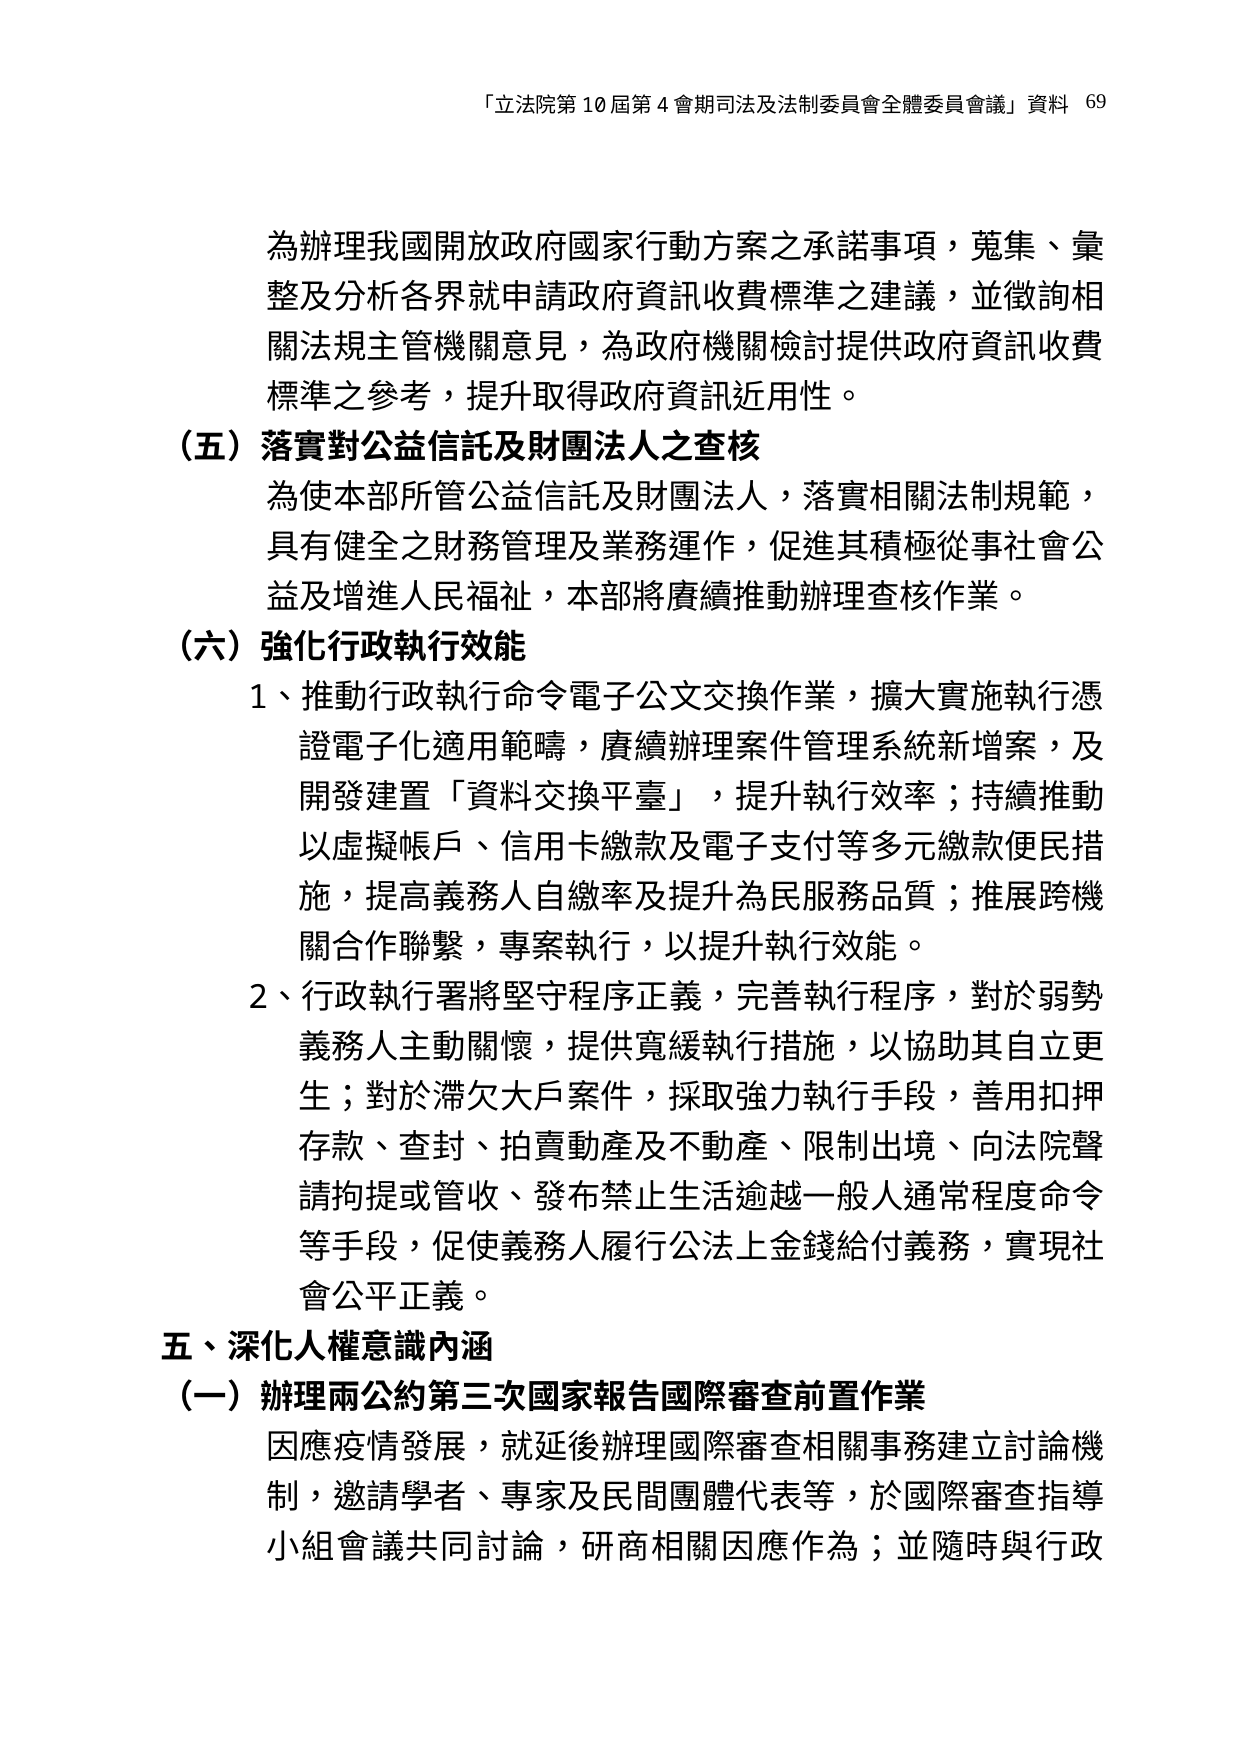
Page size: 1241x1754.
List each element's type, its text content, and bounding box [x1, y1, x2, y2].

text （五）落實對公益信託及財團法人之查核 [160, 419, 1106, 469]
text （六）強化行政執行效能 [160, 619, 1106, 669]
text 為使本部所管公益信託及財團法人，落實相關法制規範，具有健全之財務管理及業務運作，促進其積極從事社會公益及增進人民福祉，本部將賡續推動辦理查核作業。 [266, 469, 1106, 619]
text 1、推動行政執行命令電子公文交換作業，擴大實施執行憑證電子化適用範疇，賡續辦理案件管理系統新增案，及開發建置「資料交換平臺」，提升執行效率；持續推動以虛擬帳戶、信用卡繳款及電子支付等多元繳款便民措施，提高義務人自繳率及提升為民服務品質；推展跨機關合作聯繫，專案執行，以提升執行效能。 [248, 669, 1106, 969]
text 2、行政執行署將堅守程序正義，完善執行程序，對於弱勢義務人主動關懷，提供寬緩執行措施，以協助其自立更生；對於滯欠大戶案件，採取強力執行手段，善用扣押存款、查封、拍賣動產及不動產、限制出境、向法院聲請拘提或管收、發布禁止生活逾越一般人通常程度命令等手段，促使義務人履行公法上金錢給付義務，實現社會公平正義。 [248, 969, 1106, 1319]
text 為辦理我國開放政府國家行動方案之承諾事項，蒐集、彙整及分析各界就申請政府資訊收費標準之建議，並徵詢相關法規主管機關意見，為政府機關檢討提供政府資訊收費標準之參考，提升取得政府資訊近用性。 [266, 219, 1106, 419]
text （一）辦理兩公約第三次國家報告國際審查前置作業 [160, 1369, 1106, 1419]
text 五、深化人權意識內涵 [160, 1319, 1106, 1369]
text 因應疫情發展，就延後辦理國際審查相關事務建立討論機制，邀請學者、專家及民間團體代表等，於國際審查指導小組會議共同討論，研商相關因應作為；並隨時與行政 [266, 1419, 1106, 1569]
